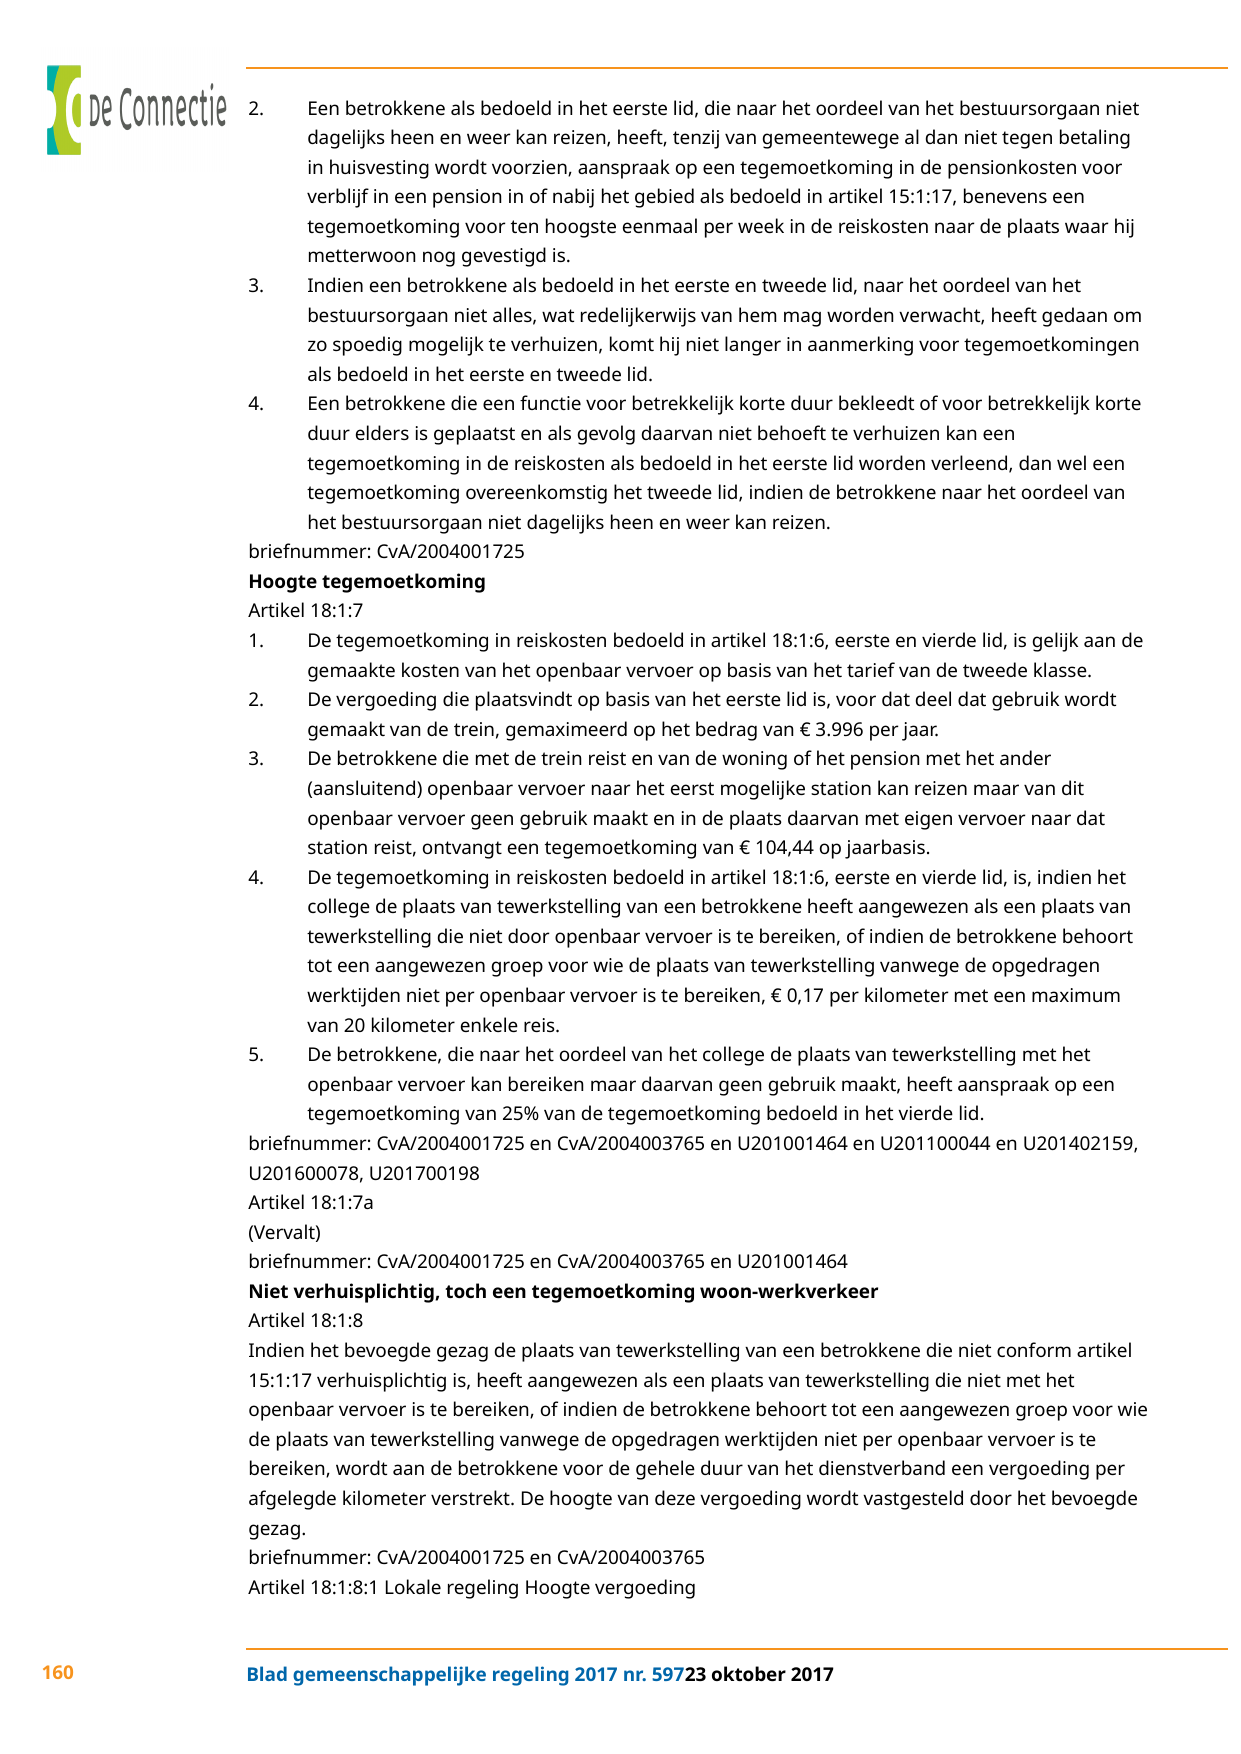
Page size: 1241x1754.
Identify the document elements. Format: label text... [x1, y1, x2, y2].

text briefnummer: CvA/2004001725 en CvA/2004003765 [248, 1544, 1152, 1570]
text Hoogte tegemoetkoming [248, 568, 1152, 594]
list De tegemoetkoming in reiskosten bedoeld in artikel 18:1:6, eerste en vierde lid, is gelijk aan de gemaakte kosten van het openbaar vervoer op basis van het tarief van de tweede klasse. [248, 627, 1152, 683]
list Een betrokkene als bedoeld in het eerste lid, die naar het oordeel van het bestuursorgaan niet dagelijks heen en weer kan reizen, heeft, tenzij van gemeentewege al dan niet tegen betaling in huisvesting wordt voorzien, aanspraak op een tegemoetkoming in de pensionkosten voor verblijf in een pension in of nabij het gebied als bedoeld in artikel 15:1:17, benevens een tegemoetkoming voor ten hoogste eenmaal per week in de reiskosten naar de plaats waar hij metterwoon nog gevestigd is. [248, 95, 1152, 268]
text Indien het bevoegde gezag de plaats van tewerkstelling van een betrokkene die niet conform artikel 15:1:17 verhuisplichtig is, heeft aangewezen als een plaats van tewerkstelling die niet met het openbaar vervoer is te bereiken, of indien de betrokkene behoort tot een aangewezen groep voor wie de plaats van tewerkstelling vanwege de opgedragen werktijden niet per openbaar vervoer is te bereiken, wordt aan de betrokkene voor de gehele duur van het dienstverband een vergoeding per afgelegde kilometer verstrekt. De hoogte van deze vergoeding wordt vastgesteld door het bevoegde gezag. [248, 1337, 1152, 1541]
text briefnummer: CvA/2004001725 en CvA/2004003765 en U201001464 en U201100044 en U201402159, U201600078, U201700198 [248, 1130, 1152, 1186]
text Niet verhuisplichtig, toch een tegemoetkoming woon-werkverkeer [248, 1278, 1152, 1304]
list De betrokkene die met de trein reist en van de woning of het pension met het ander (aansluitend) openbaar vervoer naar het eerst mogelijke station kan reizen maar van dit openbaar vervoer geen gebruik maakt en in de plaats daarvan met eigen vervoer naar dat station reist, ontvangt een tegemoetkoming van € 104,44 op jaarbasis. [248, 746, 1152, 860]
list De vergoeding die plaatsvindt op basis van het eerste lid is, voor dat deel dat gebruik wordt gemaakt van de trein, gemaximeerd op het bedrag van € 3.996 per jaar. [248, 686, 1152, 742]
text Artikel 18:1:8:1 Lokale regeling Hoogte vergoeding [248, 1574, 1152, 1600]
text Artikel 18:1:7 [248, 598, 1152, 623]
list De betrokkene, die naar het oordeel van het college de plaats van tewerkstelling met het openbaar vervoer kan bereiken maar daarvan geen gebruik maakt, heeft aanspraak op een tegemoetkoming van 25% van de tegemoetkoming bedoeld in het vierde lid. [248, 1041, 1152, 1126]
list Indien een betrokkene als bedoeld in het eerste en tweede lid, naar het oordeel van het bestuursorgaan niet alles, wat redelijkerwijs van hem mag worden verwacht, heeft gedaan om zo spoedig mogelijk te verhuizen, komt hij niet langer in aanmerking voor tegemoetkomingen als bedoeld in het eerste en tweede lid. [248, 272, 1152, 387]
list De tegemoetkoming in reiskosten bedoeld in artikel 18:1:6, eerste en vierde lid, is, indien het college de plaats van tewerkstelling van een betrokkene heeft aangewezen als een plaats van tewerkstelling die niet door openbaar vervoer is te bereiken, of indien de betrokkene behoort tot een aangewezen groep voor wie de plaats van tewerkstelling vanwege de opgedragen werktijden niet per openbaar vervoer is te bereiken, € 0,17 per kilometer met een maximum van 20 kilometer enkele reis. [248, 864, 1152, 1038]
picture [41, 47, 231, 172]
text briefnummer: CvA/2004001725 en CvA/2004003765 en U201001464 [248, 1248, 1152, 1274]
text Artikel 18:1:7a [248, 1189, 1152, 1215]
list Een betrokkene die een functie voor betrekkelijk korte duur bekleedt of voor betrekkelijk korte duur elders is geplaatst en als gevolg daarvan niet behoeft te verhuizen kan een tegemoetkoming in de reiskosten als bedoeld in het eerste lid worden verleend, dan wel een tegemoetkoming overeenkomstig het tweede lid, indien de betrokkene naar het oordeel van het bestuursorgaan niet dagelijks heen en weer kan reizen. [248, 391, 1152, 535]
text Artikel 18:1:8 [248, 1308, 1152, 1333]
text (Vervalt) [248, 1219, 1152, 1245]
text briefnummer: CvA/2004001725 [248, 538, 1152, 564]
